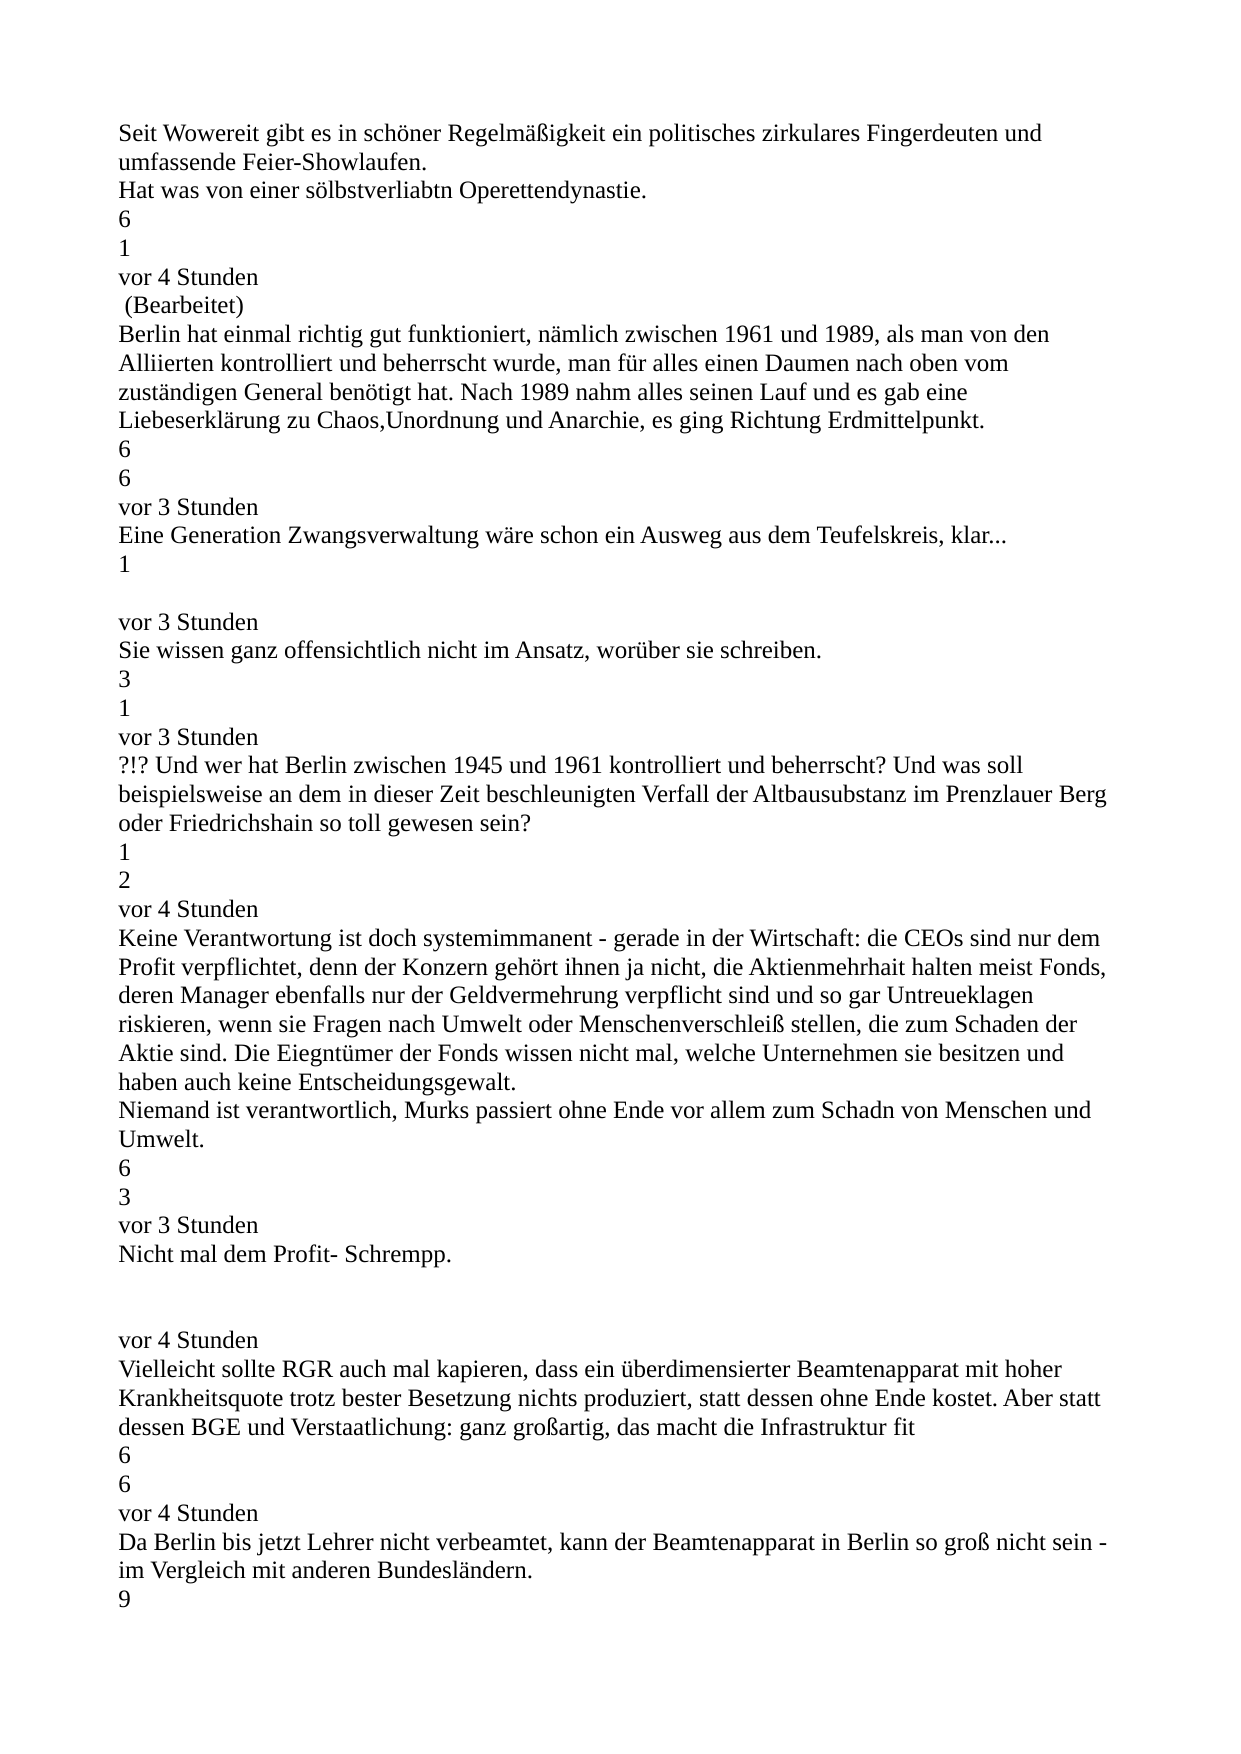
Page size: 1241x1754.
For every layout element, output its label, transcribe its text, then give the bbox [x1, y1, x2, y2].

text 3 [118, 1182, 1122, 1211]
text (Bearbeitet) [118, 291, 1122, 319]
text Keine Verantwortung ist doch systemimmanent - gerade in der Wirtschaft: die CEOs sind nur dem Profit verpflichtet, denn der Konzern gehört ihnen ja nicht, die Aktienmehrhait halten meist Fonds, deren Manager ebenfalls nur der Geldvermehrung verpflicht sind und so gar Untreueklagen riskieren, wenn sie Fragen nach Umwelt oder Menschenverschleiß stellen, die zum Schaden der Aktie sind. Die Eiegntümer der Fonds wissen nicht mal, welche Unternehmen sie besitzen und haben auch keine Entscheidungsgewalt. [118, 923, 1122, 1096]
text vor 3 Stunden [118, 722, 1122, 751]
text vor 4 Stunden [118, 262, 1122, 291]
text 1 [118, 549, 1122, 578]
text ?!? Und wer hat Berlin zwischen 1945 und 1961 kontrolliert und beherrscht? Und was soll beispielsweise an dem in dieser Zeit beschleunigten Verfall der Altbausubstanz im Prenzlauer Berg oder Friedrichshain so toll gewesen sein? [118, 751, 1122, 837]
text 9 [118, 1584, 1122, 1613]
text Seit Wowereit gibt es in schöner Regelmäßigkeit ein politisches zirkulares Fingerdeuten und umfassende Feier-Showlaufen. [118, 118, 1122, 176]
text 6 [118, 1441, 1122, 1469]
text Berlin hat einmal richtig gut funktioniert, nämlich zwischen 1961 und 1989, als man von den Alliierten kontrolliert und beherrscht wurde, man für alles einen Daumen nach oben vom zuständigen General benötigt hat. Nach 1989 nahm alles seinen Lauf und es gab eine Liebeserklärung zu Chaos,Unordnung und Anarchie, es ging Richtung Erdmittelpunkt. [118, 319, 1122, 434]
text 6 [118, 1153, 1122, 1182]
text 1 [118, 233, 1122, 262]
text 6 [118, 204, 1122, 233]
text Hat was von einer sölbstverliabtn Operettendynastie. [118, 176, 1122, 204]
text vor 4 Stunden [118, 1498, 1122, 1527]
text vor 3 Stunden [118, 492, 1122, 521]
text 6 [118, 434, 1122, 463]
text 6 [118, 463, 1122, 492]
text 3 [118, 664, 1122, 693]
text vor 3 Stunden [118, 1211, 1122, 1239]
text 2 [118, 866, 1122, 894]
text vor 3 Stunden [118, 607, 1122, 636]
text Niemand ist verantwortlich, Murks passiert ohne Ende vor allem zum Schadn von Menschen und Umwelt. [118, 1096, 1122, 1153]
text Eine Generation Zwangsverwaltung wäre schon ein Ausweg aus dem Teufelskreis, klar... [118, 521, 1122, 549]
text Vielleicht sollte RGR auch mal kapieren, dass ein überdimensierter Beamtenapparat mit hoher Krankheitsquote trotz bester Besetzung nichts produziert, statt dessen ohne Ende kostet. Aber statt dessen BGE und Verstaatlichung: ganz großartig, das macht die Infrastruktur fit [118, 1354, 1122, 1441]
text Nicht mal dem Profit- Schrempp. [118, 1239, 1122, 1268]
text Da Berlin bis jetzt Lehrer nicht verbeamtet, kann der Beamtenapparat in Berlin so groß nicht sein - im Vergleich mit anderen Bundesländern. [118, 1527, 1122, 1584]
text 1 [118, 693, 1122, 722]
text Sie wissen ganz offensichtlich nicht im Ansatz, worüber sie schreiben. [118, 636, 1122, 664]
text 6 [118, 1469, 1122, 1498]
text 1 [118, 837, 1122, 866]
text vor 4 Stunden [118, 1326, 1122, 1354]
text vor 4 Stunden [118, 894, 1122, 923]
